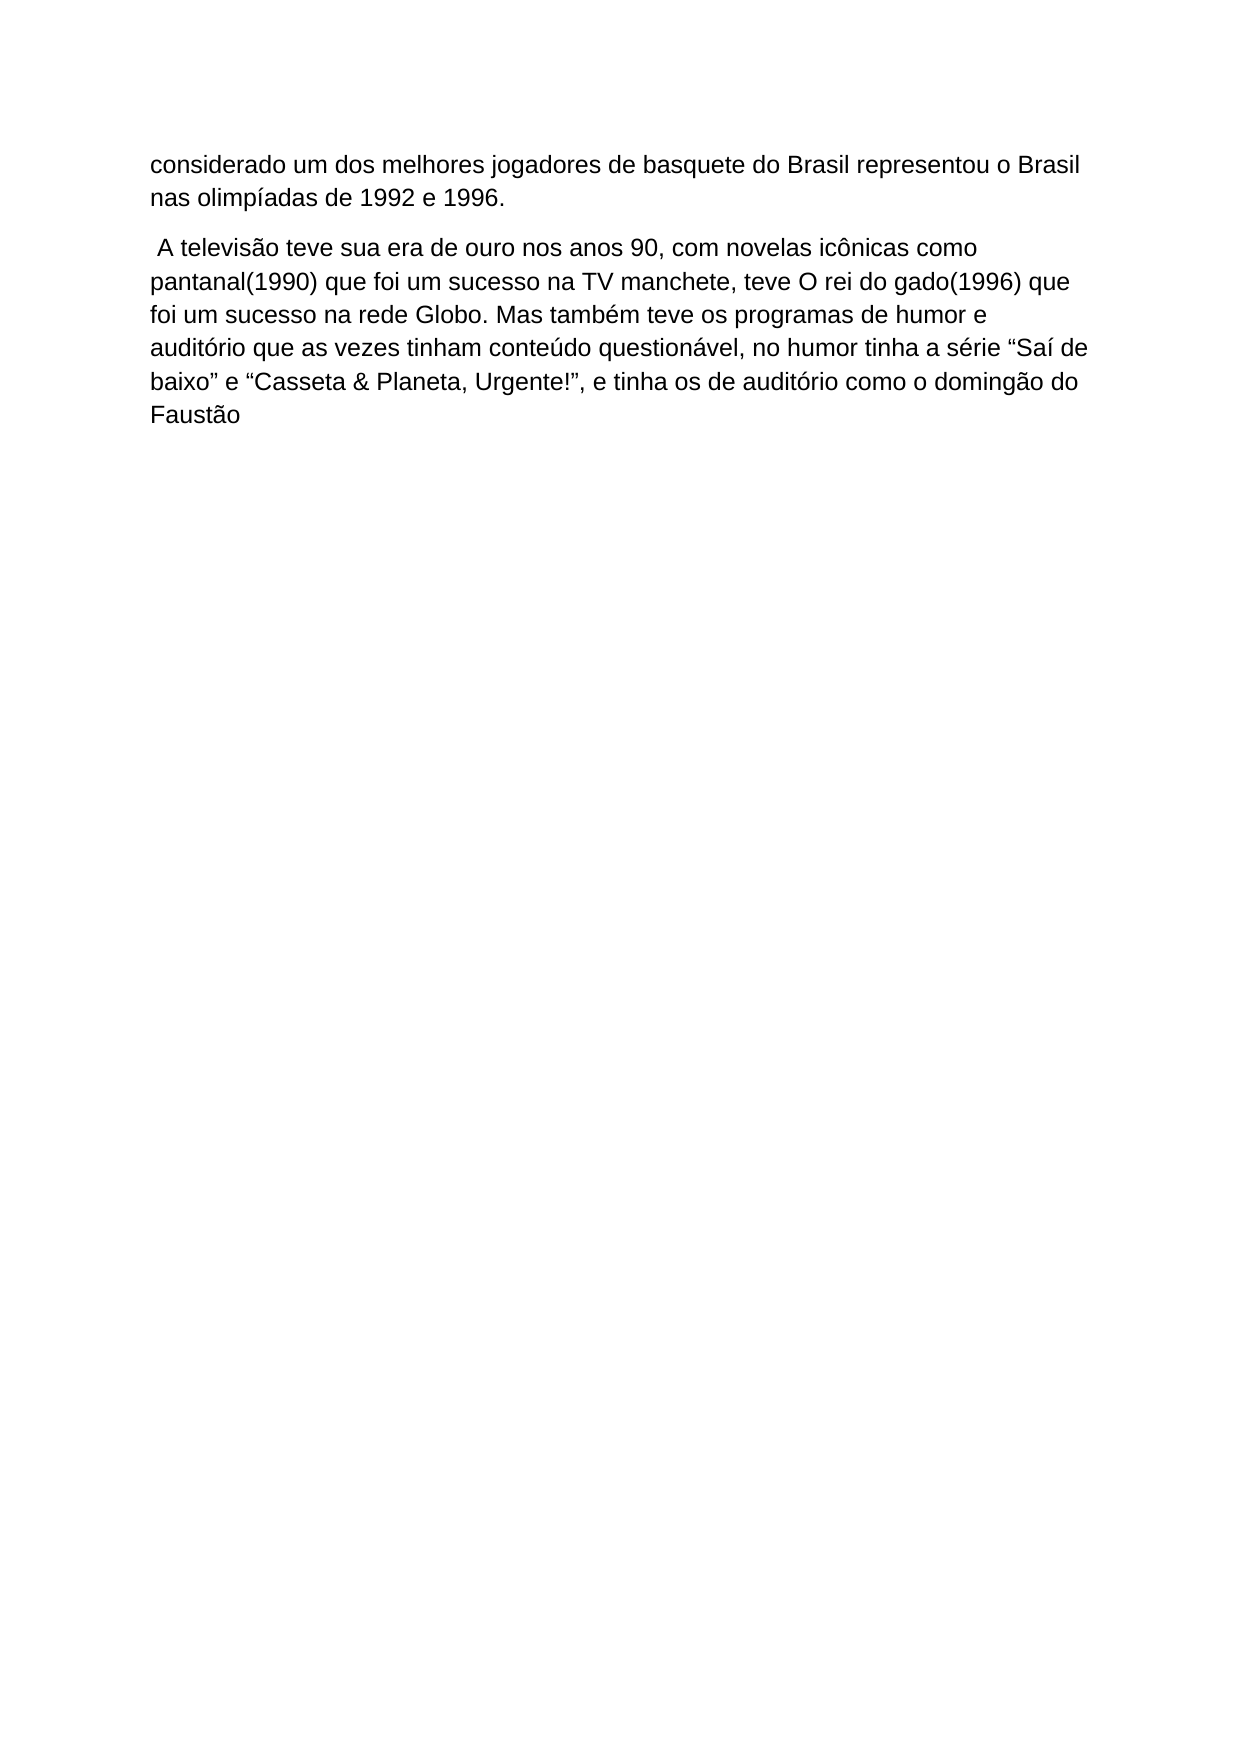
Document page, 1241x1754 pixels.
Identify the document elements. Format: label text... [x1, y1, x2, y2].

text A televisão teve sua era de ouro nos anos 90, com novelas icônicas como pantanal(1990) que foi um sucesso na TV manchete, teve O rei do gado(1996) que foi um sucesso na rede Globo. Mas também teve os programas de humor e auditório que as vezes tinham conteúdo questionável, no humor tinha a série “Saí de baixo” e “Casseta & Planeta, Urgente!”, e tinha os de auditório como o domingão do Faustão [150, 233, 1090, 429]
text considerado um dos melhores jogadores de basquete do Brasil representou o Brasil nas olimpíadas de 1992 e 1996. [150, 150, 1090, 212]
